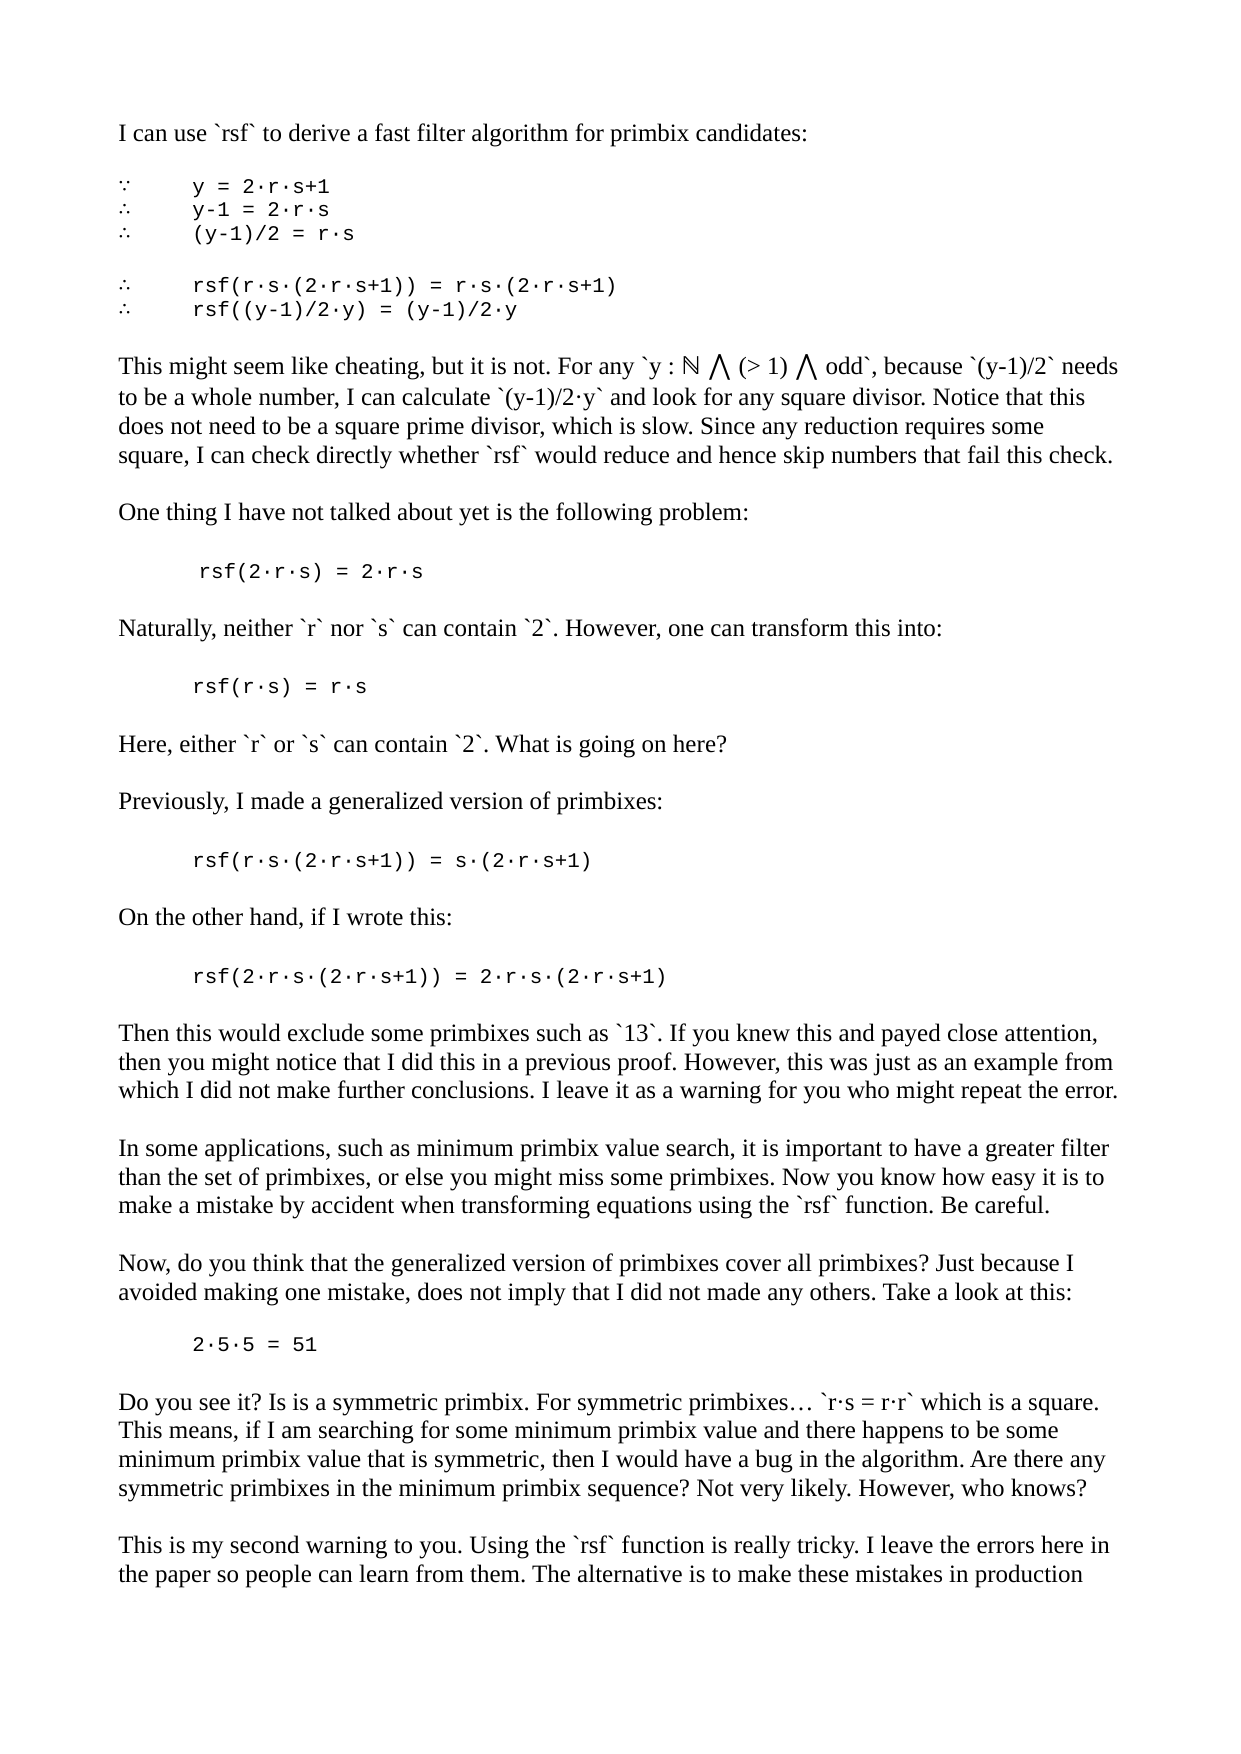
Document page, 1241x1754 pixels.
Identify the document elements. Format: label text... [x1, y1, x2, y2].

text One thing I have not talked about yet is the following problem: [118, 497, 1122, 526]
text I can use `rsf` to derive a fast filter algorithm for primbix candidates: [118, 118, 1122, 147]
text Here, either `r` or `s` can contain `2`. What is going on here? [118, 729, 1122, 758]
text ∴ rsf(r·s·(2·r·s+1)) = r·s·(2·r·s+1) [118, 275, 1122, 299]
text On the other hand, if I wrote this: [118, 902, 1122, 931]
text This might seem like cheating, but it is not. For any `y : ℕ ⋀ (> 1) ⋀ odd`, because `(y-1)/2` needs to be a whole number, I can calculate `(y-1)/2·y` and look for any square divisor. Notice that this does not need to be a square prime divisor, which is slow. Since any reduction requires some square, I can check directly whether `rsf` would reduce and hence skip numbers that fail this check. [118, 351, 1122, 468]
text ∴ y-1 = 2·r·s [118, 199, 1122, 223]
text rsf(2·r·s) = 2·r·s [118, 555, 1122, 584]
text This is my second warning to you. Using the `rsf` function is really tricky. I leave the errors here in the paper so people can learn from them. The alternative is to make these mistakes in production [118, 1530, 1122, 1588]
text Then this would exclude some primbixes such as `13`. If you knew this and payed close attention, then you might notice that I did this in a previous proof. However, this was just as an example from which I did not make further conclusions. I leave it as a warning for you who might repeat the error. [118, 1018, 1122, 1104]
text rsf(r·s) = r·s [118, 671, 1122, 700]
text ∵ y = 2·r·s+1 [118, 176, 1122, 199]
text Do you see it? Is is a symmetric primbix. For symmetric primbixes… `r·s = r·r` which is a square. This means, if I am searching for some minimum primbix value and there happens to be some minimum primbix value that is symmetric, then I would have a bug in the algorithm. Are there any symmetric primbixes in the minimum primbix sequence? Not very likely. However, who knows? [118, 1387, 1122, 1502]
text rsf(r·s·(2·r·s+1)) = s·(2·r·s+1) [118, 844, 1122, 873]
text In some applications, such as minimum primbix value search, it is important to have a greater filter than the set of primbixes, or else you might miss some primbixes. Now you know how easy it is to make a mistake by accident when transforming equations using the `rsf` function. Be careful. [118, 1133, 1122, 1219]
text Now, do you think that the generalized version of primbixes cover all primbixes? Just because I avoided making one mistake, does not imply that I did not made any others. Take a look at this: [118, 1248, 1122, 1306]
text Previously, I made a generalized version of primbixes: [118, 786, 1122, 815]
text rsf(2·r·s·(2·r·s+1)) = 2·r·s·(2·r·s+1) [118, 960, 1122, 989]
text Naturally, neither `r` nor `s` can contain `2`. However, one can transform this into: [118, 613, 1122, 642]
text ∴ (y-1)/2 = r·s [118, 223, 1122, 247]
text ∴ rsf((y-1)/2·y) = (y-1)/2·y [118, 299, 1122, 323]
text 2·5·5 = 51 [118, 1334, 1122, 1358]
